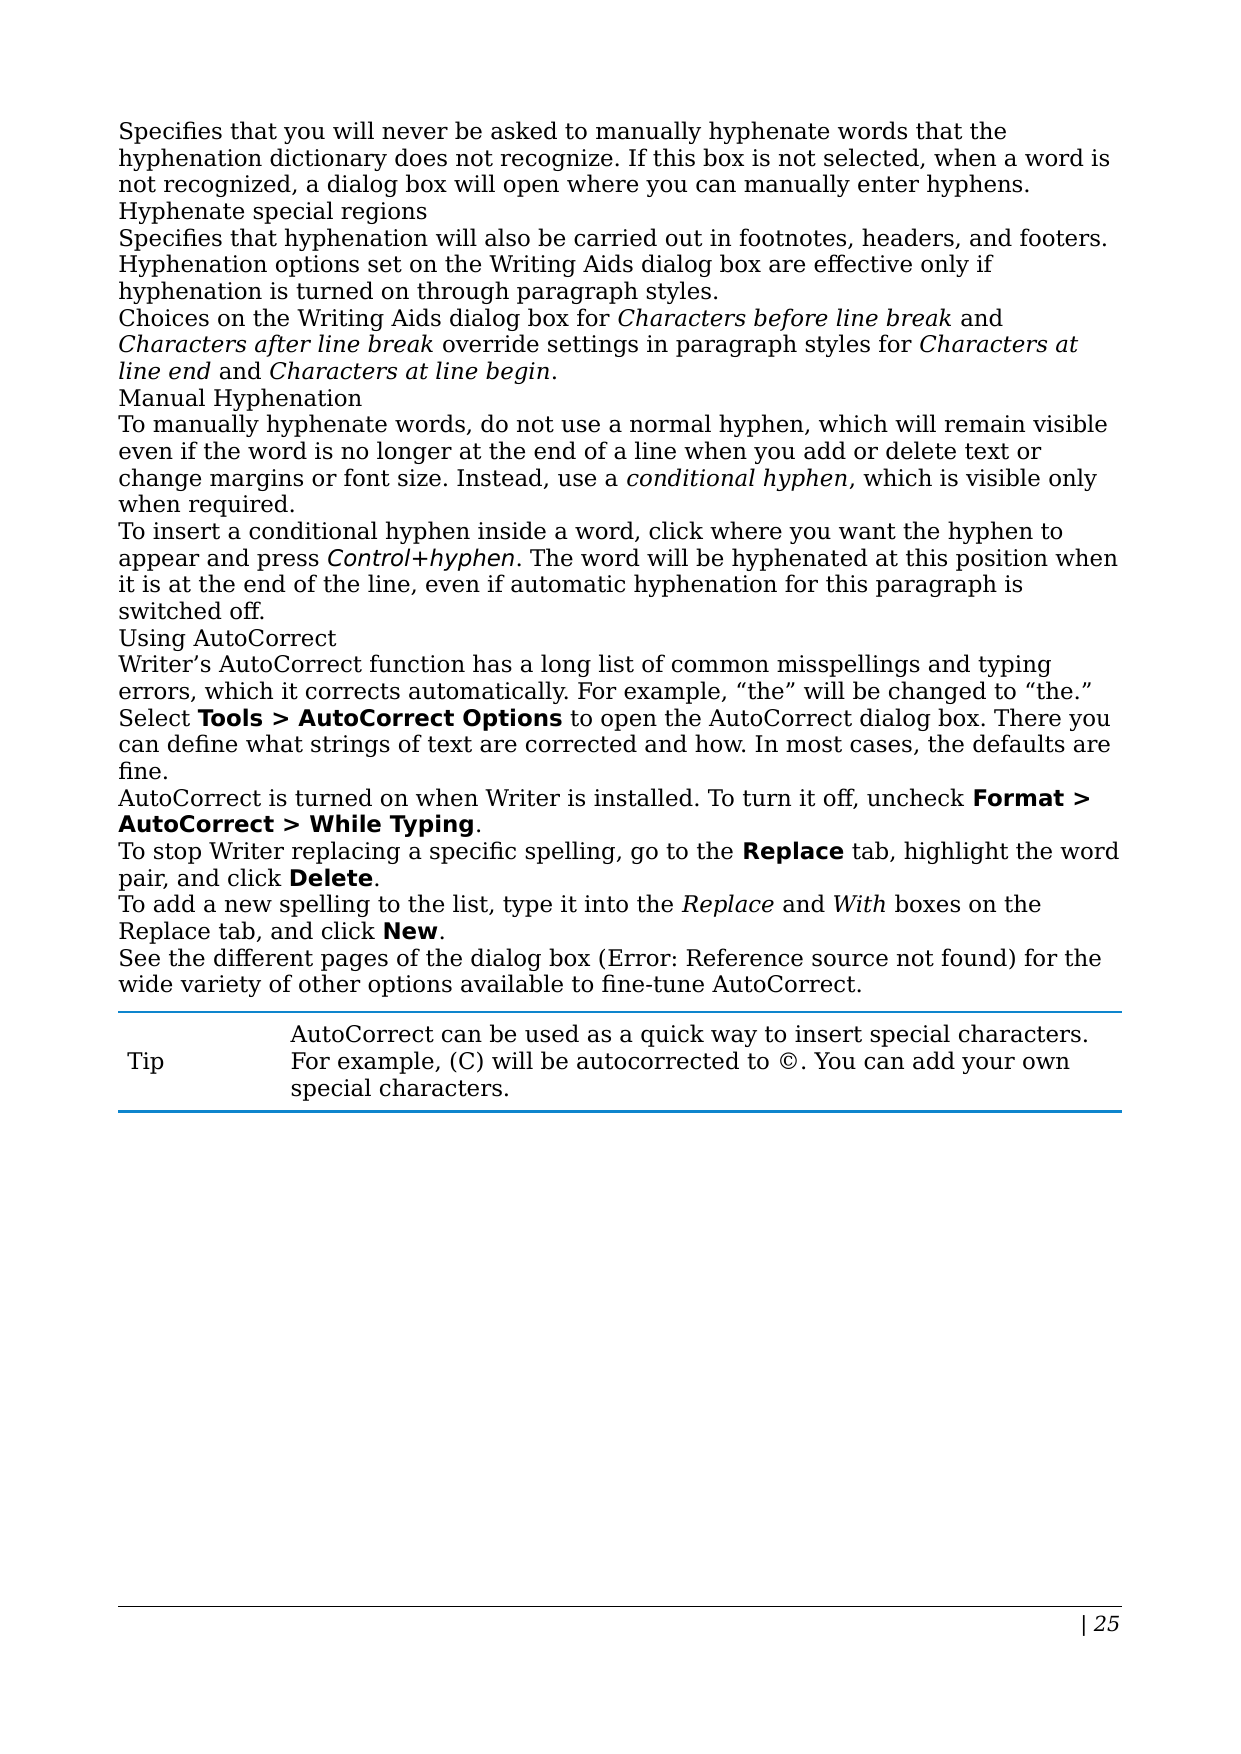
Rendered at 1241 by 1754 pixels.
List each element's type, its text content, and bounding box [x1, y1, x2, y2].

text Writer’s AutoCorrect function has a long list of common misspellings and typing errors, which it corrects automatically. For example, “the” will be changed to “the.” [118, 651, 1122, 705]
table_header Tip [118, 1013, 281, 1110]
text To add a new spelling to the list, type it into the Replace and With boxes on the Replace tab, and click New. [118, 891, 1122, 945]
text See the different pages of the dialog box (Error: Reference source not found) for the wide variety of other options available to fine-tune AutoCorrect. [118, 945, 1122, 998]
text Specifies that hyphenation will also be carried out in footnotes, headers, and footers. [118, 225, 1122, 251]
text To stop Writer replacing a specific spelling, go to the Replace tab, highlight the word pair, and click Delete. [118, 838, 1122, 891]
text To insert a conditional hyphen inside a word, click where you want the hyphen to appear and press Control+hyphen. The word will be hyphenated at this position when it is at the end of the line, even if automatic hyphenation for this paragraph is switched off. [118, 518, 1122, 625]
text Hyphenation options set on the Writing Aids dialog box are effective only if hyphenation is turned on through paragraph styles. [118, 251, 1122, 305]
text To manually hyphenate words, do not use a normal hyphen, which will remain visible even if the word is no longer at the end of a line when you add or delete text or change margins or font size. Instead, use a conditional hyphen, which is visible only when required. [118, 411, 1122, 518]
text AutoCorrect is turned on when Writer is installed. To turn it off, uncheck Format > AutoCorrect > While Typing. [118, 785, 1122, 838]
text Manual Hyphenation [118, 385, 1122, 411]
text Using AutoCorrect [118, 625, 1122, 651]
text Select Tools > AutoCorrect Options to open the AutoCorrect dialog box. There you can define what strings of text are corrected and how. In most cases, the defaults are fine. [118, 705, 1122, 785]
text Specifies that you will never be asked to manually hyphenate words that the hyphenation dictionary does not recognize. If this box is not selected, when a word is not recognized, a dialog box will open where you can manually enter hyphens. [118, 118, 1122, 198]
text Hyphenate special regions [118, 198, 1122, 225]
text Choices on the Writing Aids dialog box for Characters before line break and Characters after line break override settings in paragraph styles for Characters at line end and Characters at line begin. [118, 305, 1122, 385]
table_header AutoCorrect can be used as a quick way to insert special characters. For example, (C) will be autocorrected to ©. You can add your own special characters. [281, 1013, 1122, 1110]
